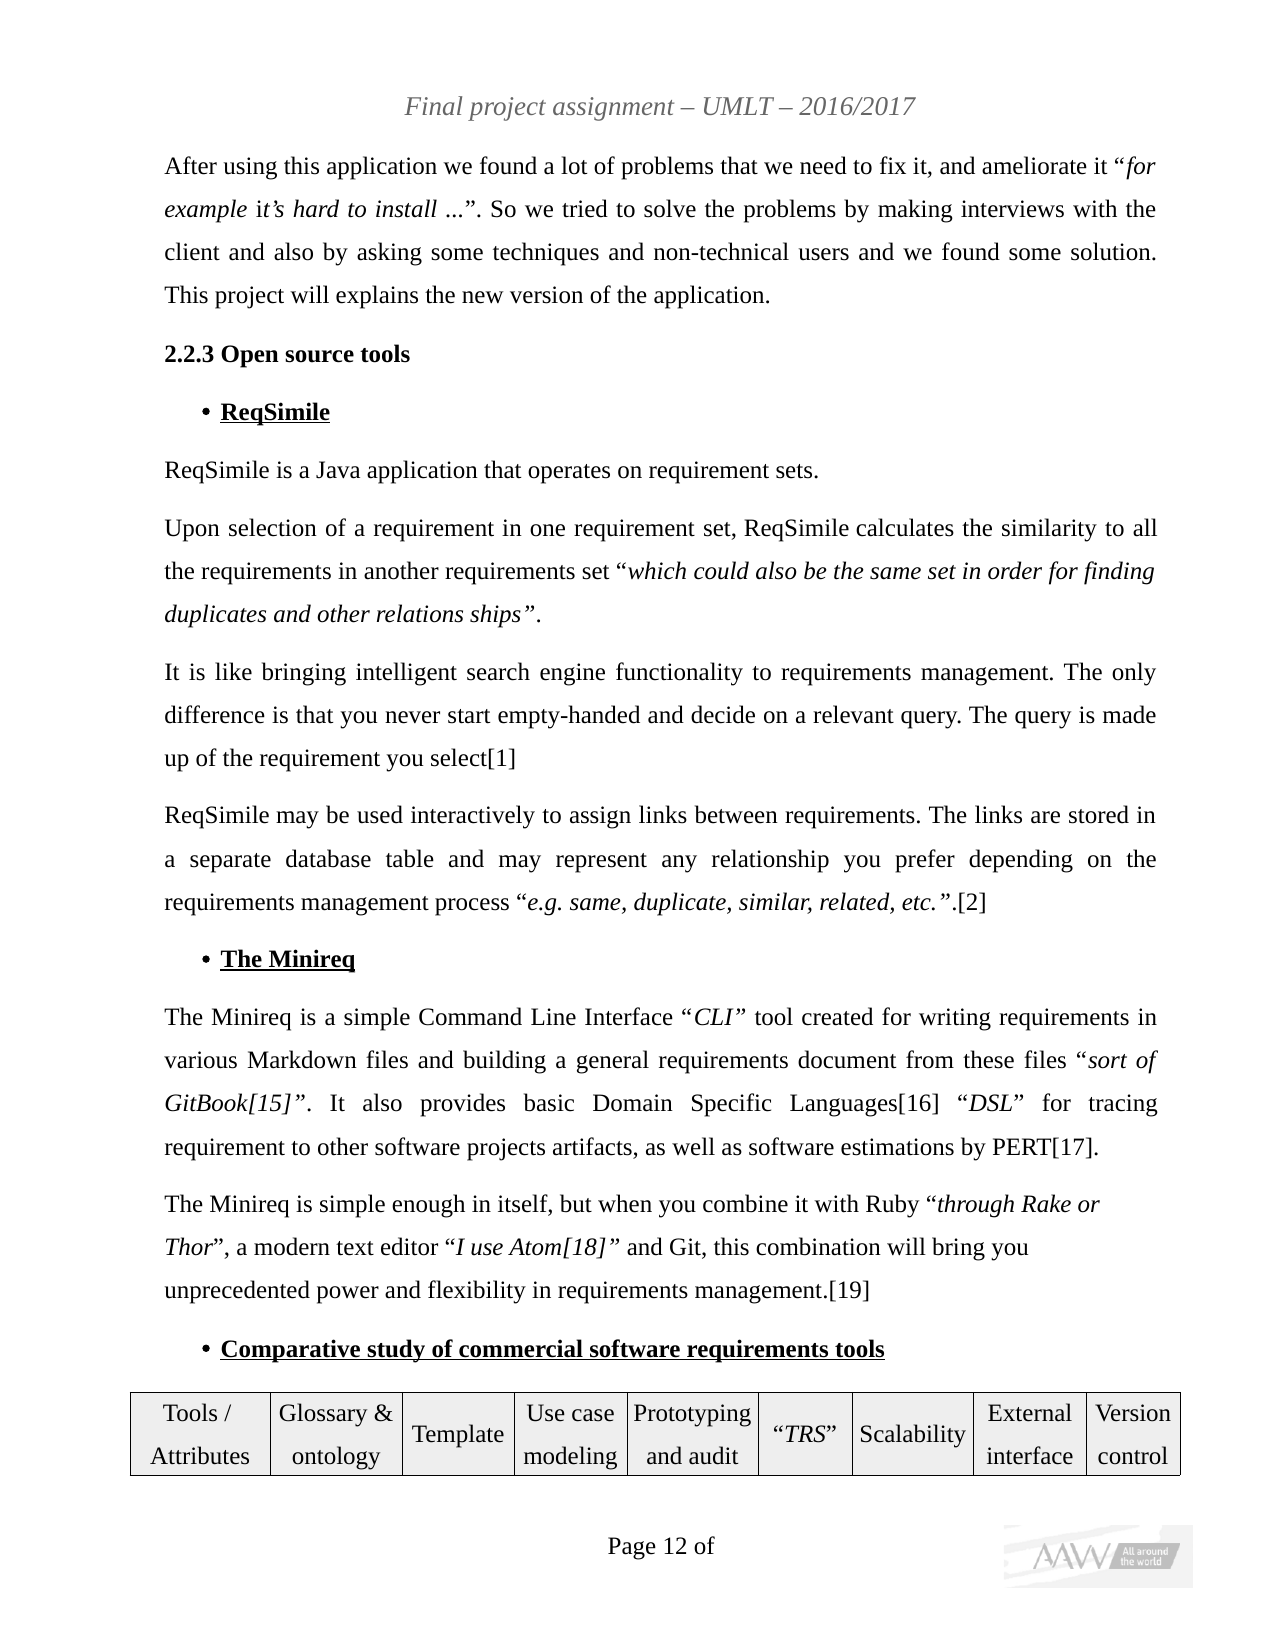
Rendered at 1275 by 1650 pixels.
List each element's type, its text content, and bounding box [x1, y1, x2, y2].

list The Minireq [202, 944, 1158, 973]
picture [1003, 1525, 1193, 1588]
table_header Tools / Attributes [131, 1393, 270, 1475]
table_header Use case modeling [515, 1393, 627, 1475]
table_header Version control [1087, 1393, 1180, 1475]
text The Minireq is a simple Command Line Interface “CLI” tool created for writing requirements in various Markdown files and building a general requirements document from these files “sort of GitBook[15]”. It also provides basic Domain Specific Languages[16] “DSL” for tracing requirement to other software projects artifacts, as well as software estimations by PERT[17]. [164, 1002, 1158, 1160]
table_header Template [403, 1393, 514, 1475]
list ReqSimile is a Java application that operates on requirement sets. [164, 455, 1158, 484]
text Upon selection of a requirement in one requirement set, ReqSimile calculates the similarity to all the requirements in another requirements set “which could also be the same set in order for finding duplicates and other relations ships”. [164, 513, 1158, 628]
table_header Scalability [853, 1393, 973, 1475]
subtitle 2.2.3 Open source tools [164, 339, 1158, 367]
table_header Prototyping and audit [628, 1393, 758, 1475]
text ReqSimile may be used interactively to assign links between requirements. The links are stored in a separate database table and may represent any relationship you prefer depending on the requirements management process “e.g. same, duplicate, similar, related, etc.”.[2] [164, 801, 1158, 916]
table_header External interface [974, 1393, 1086, 1475]
table_header Glossary & ontology [271, 1393, 402, 1475]
table_header “TRS” [759, 1393, 852, 1475]
list Comparative study of commercial software requirements tools [202, 1334, 1158, 1362]
text The Minireq is simple enough in itself, but when you combine it with Ruby “through Rake or Thor”, a modern text editor “I use Atom[18]” and Git, this combination will bring you unprecedented power and flexibility in requirements management.[19] [164, 1189, 1158, 1304]
text It is like bringing intelligent search engine functionality to requirements management. The only difference is that you never start empty-handed and decide on a relevant query. The query is made up of the requirement you select[1] [164, 657, 1158, 772]
list ReqSimile [202, 397, 1158, 426]
text After using this application we found a lot of problems that we need to fix it, and ameliorate it “for example it’s hard to install ...”. So we tried to solve the problems by making interviews with the client and also by asking some techniques and non-technical users and we found some solution. This project will explains the new version of the application. [164, 151, 1158, 309]
